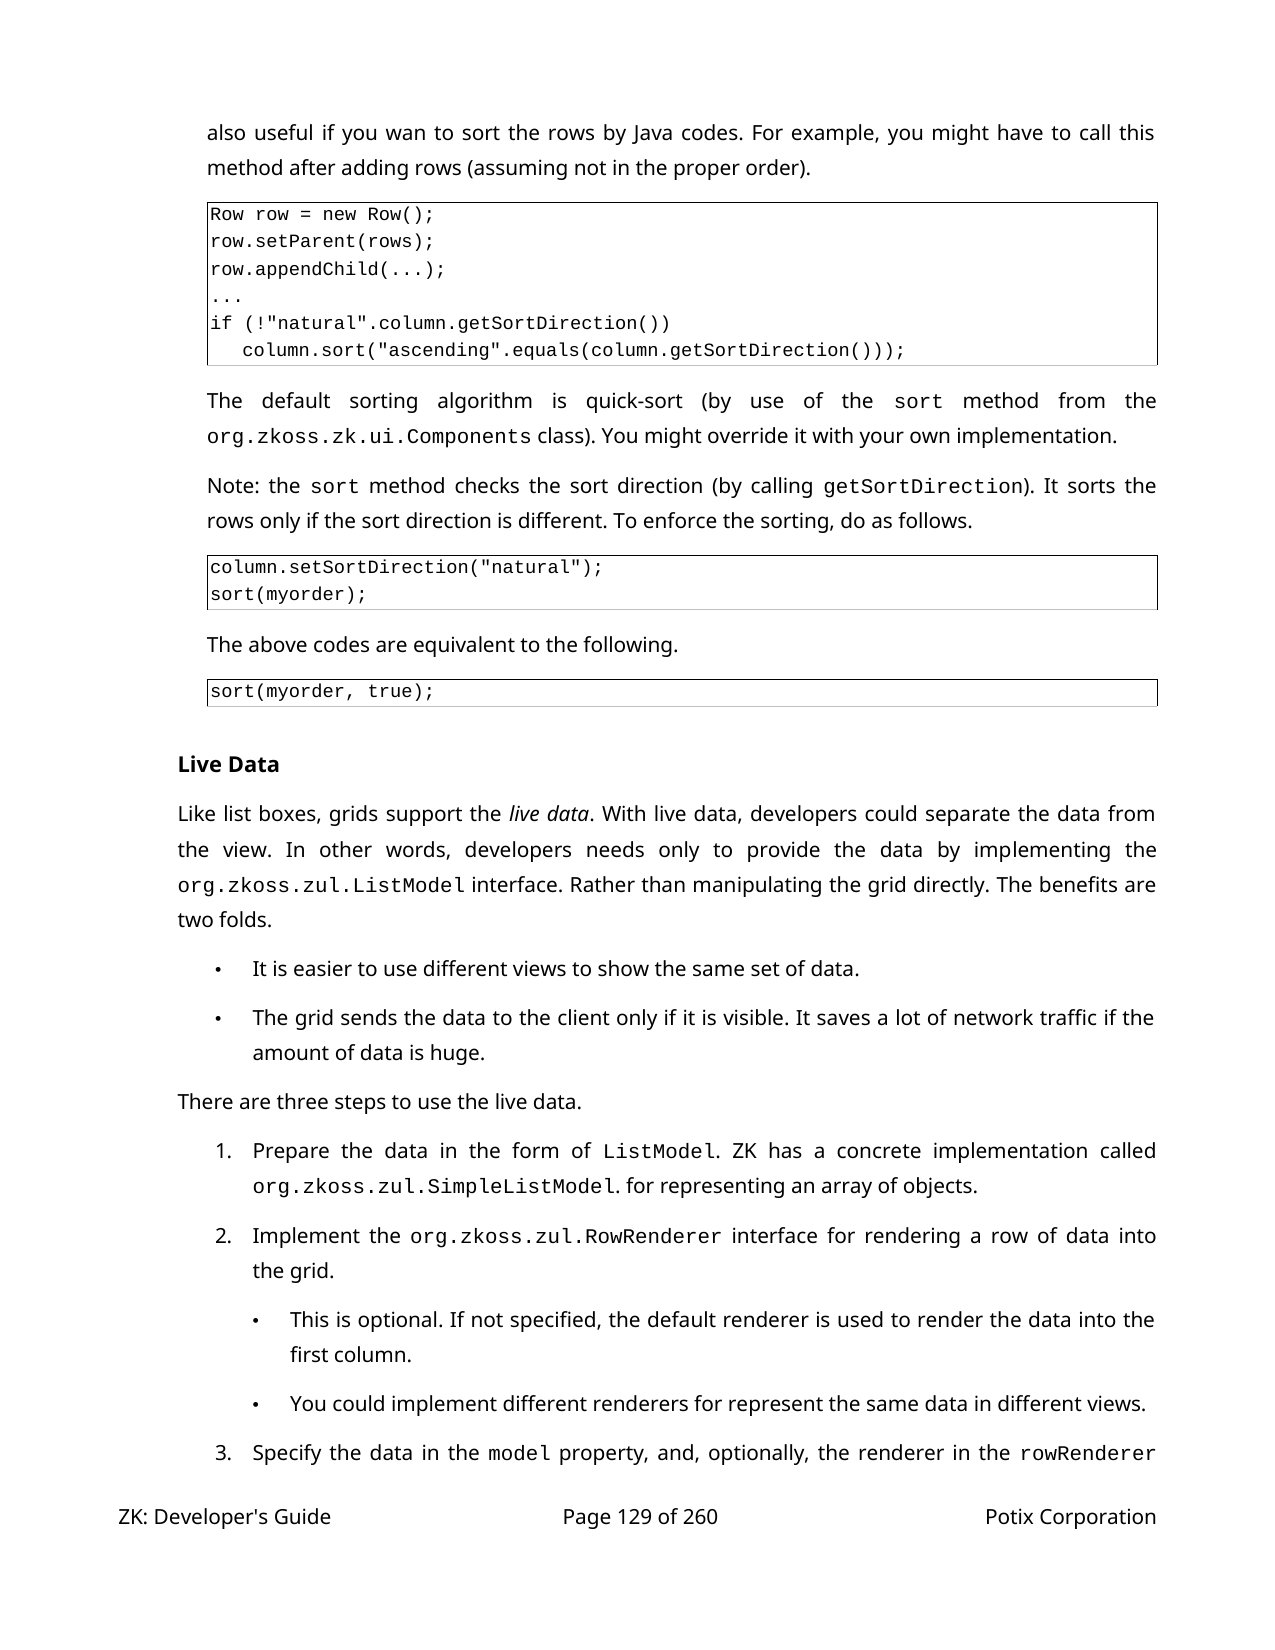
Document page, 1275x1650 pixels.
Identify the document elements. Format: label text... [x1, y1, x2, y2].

text There are three steps to use the live data. [177, 1087, 1157, 1115]
subtitle Live Data [177, 749, 1157, 779]
list Implement the org.zkoss.zul.RowRenderer interface for rendering a row of data into the grid. [215, 1221, 1157, 1284]
list The grid sends the data to the client only if it is visible. It saves a lot of network traffic if the amount of data is huge. [215, 1003, 1157, 1067]
text ... [208, 284, 1157, 308]
text column.setSortDirection("natural"); [208, 556, 1157, 579]
list This is optional. If not specified, the default renderer is used to render the data into the first column. [252, 1305, 1157, 1368]
text The above codes are equivalent to the following. [207, 630, 1157, 658]
text Row row = new Row(); [208, 203, 1157, 226]
text column.sort("ascending".equals(column.getSortDirection())); [208, 338, 1157, 365]
text sort(myorder); [208, 582, 1157, 609]
list Prepare the data in the form of ListModel. ZK has a concrete implementation called org.zkoss.zul.SimpleListModel. for representing an array of objects. [215, 1136, 1157, 1200]
list It is easier to use different views to show the same set of data. [215, 954, 1157, 982]
text also useful if you wan to sort the rows by Java codes. For example, you might have to call this method after adding rows (assuming not in the proper order). [207, 118, 1157, 182]
text Like list boxes, grids support the live data. With live data, developers could separate the data from the view. In other words, developers needs only to provide the data by implementing the org.zkoss.zul.ListModel interface. Rather than manipulating the grid directly. The benefits are two folds. [177, 799, 1157, 934]
text sort(myorder, true); [208, 680, 1157, 706]
text The default sorting algorithm is quick-sort (by use of the sort method from the org.zkoss.zk.ui.Components class). You might override it with your own implementation. [207, 386, 1157, 450]
text row.appendChild(...); [208, 257, 1157, 281]
list Specify the data in the model property, and, optionally, the renderer in the rowRenderer [215, 1438, 1157, 1467]
text if (!"natural".column.getSortDirection()) [208, 311, 1157, 335]
text Note: the sort method checks the sort direction (by calling getSortDirection). It sorts the rows only if the sort direction is different. To enforce the sorting, do as follows. [207, 471, 1157, 534]
text row.setParent(rows); [208, 229, 1157, 254]
list You could implement different renderers for represent the same data in different views. [252, 1389, 1157, 1417]
